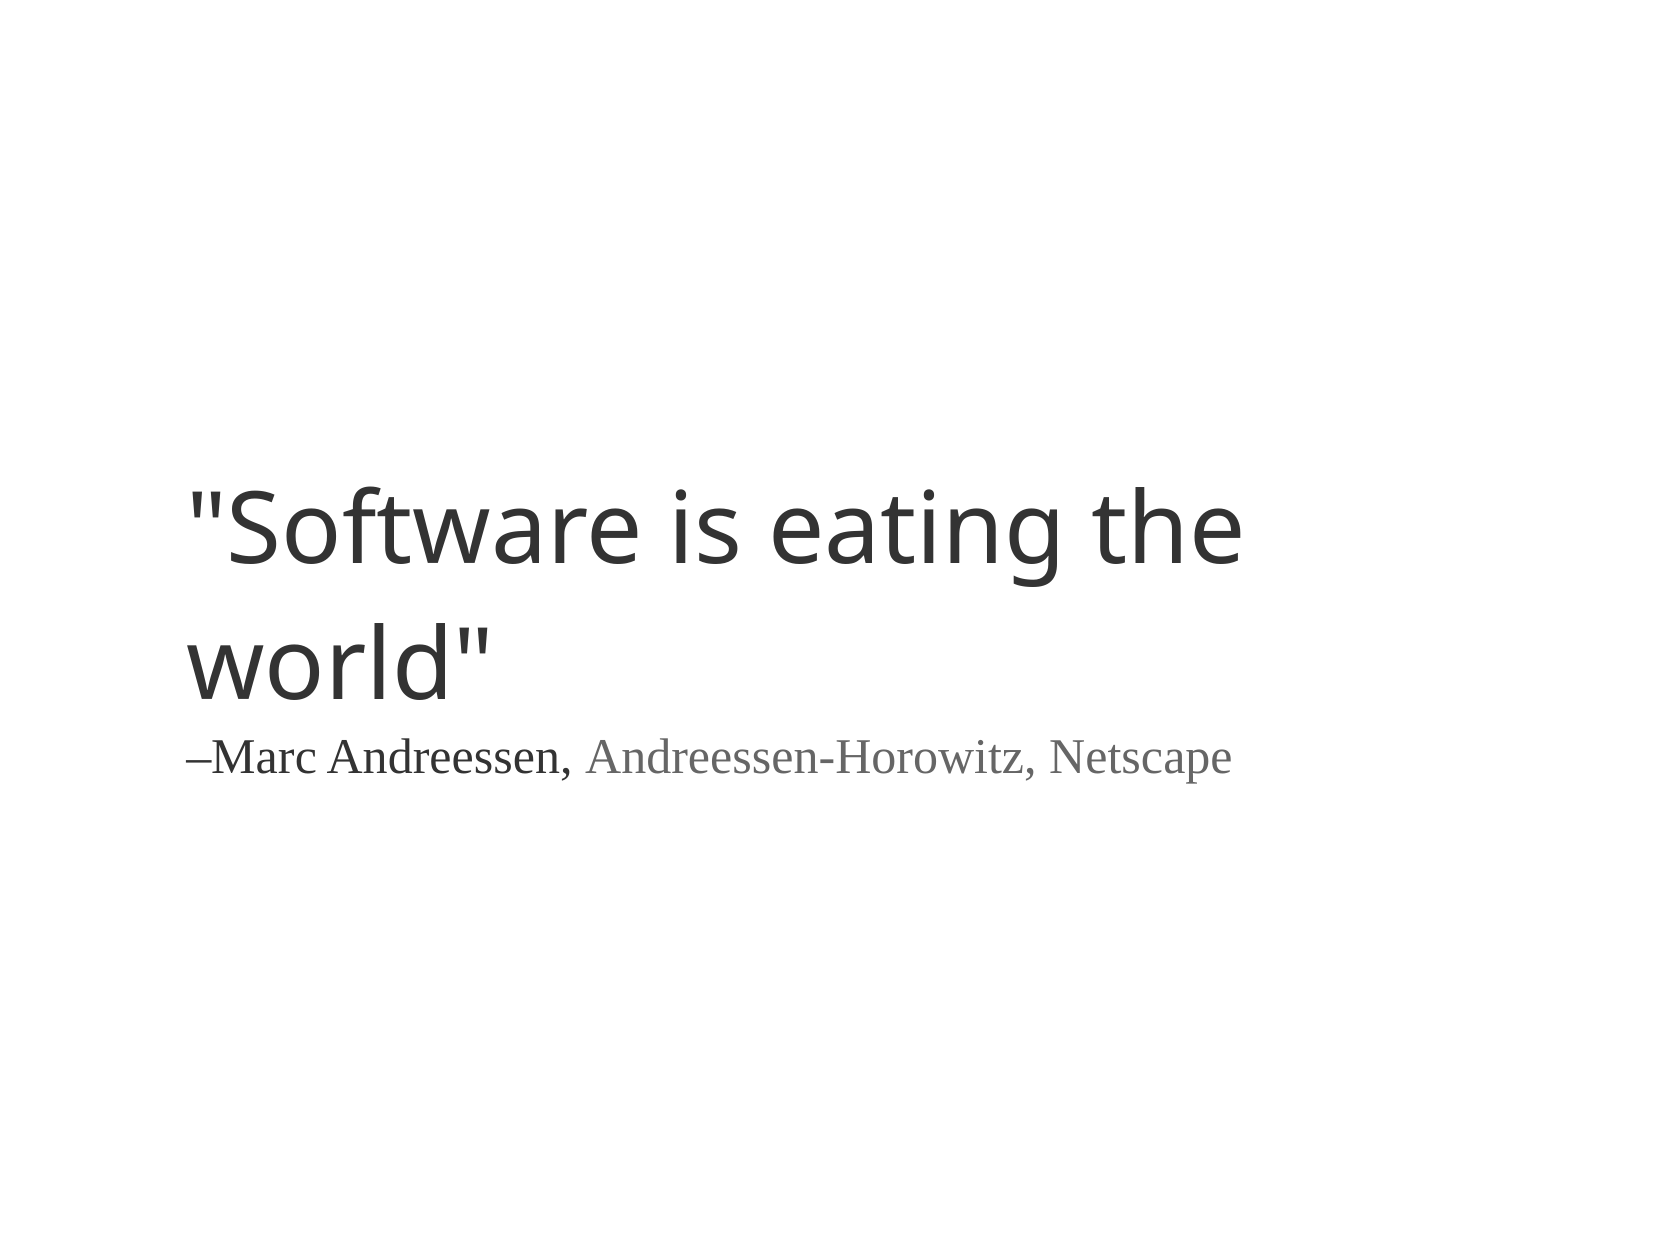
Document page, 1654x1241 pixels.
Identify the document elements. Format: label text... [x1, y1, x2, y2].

subtitle "Software is eating the world" –Marc Andreessen, Andreessen-Horowitz, Netscape [186, 492, 1467, 748]
